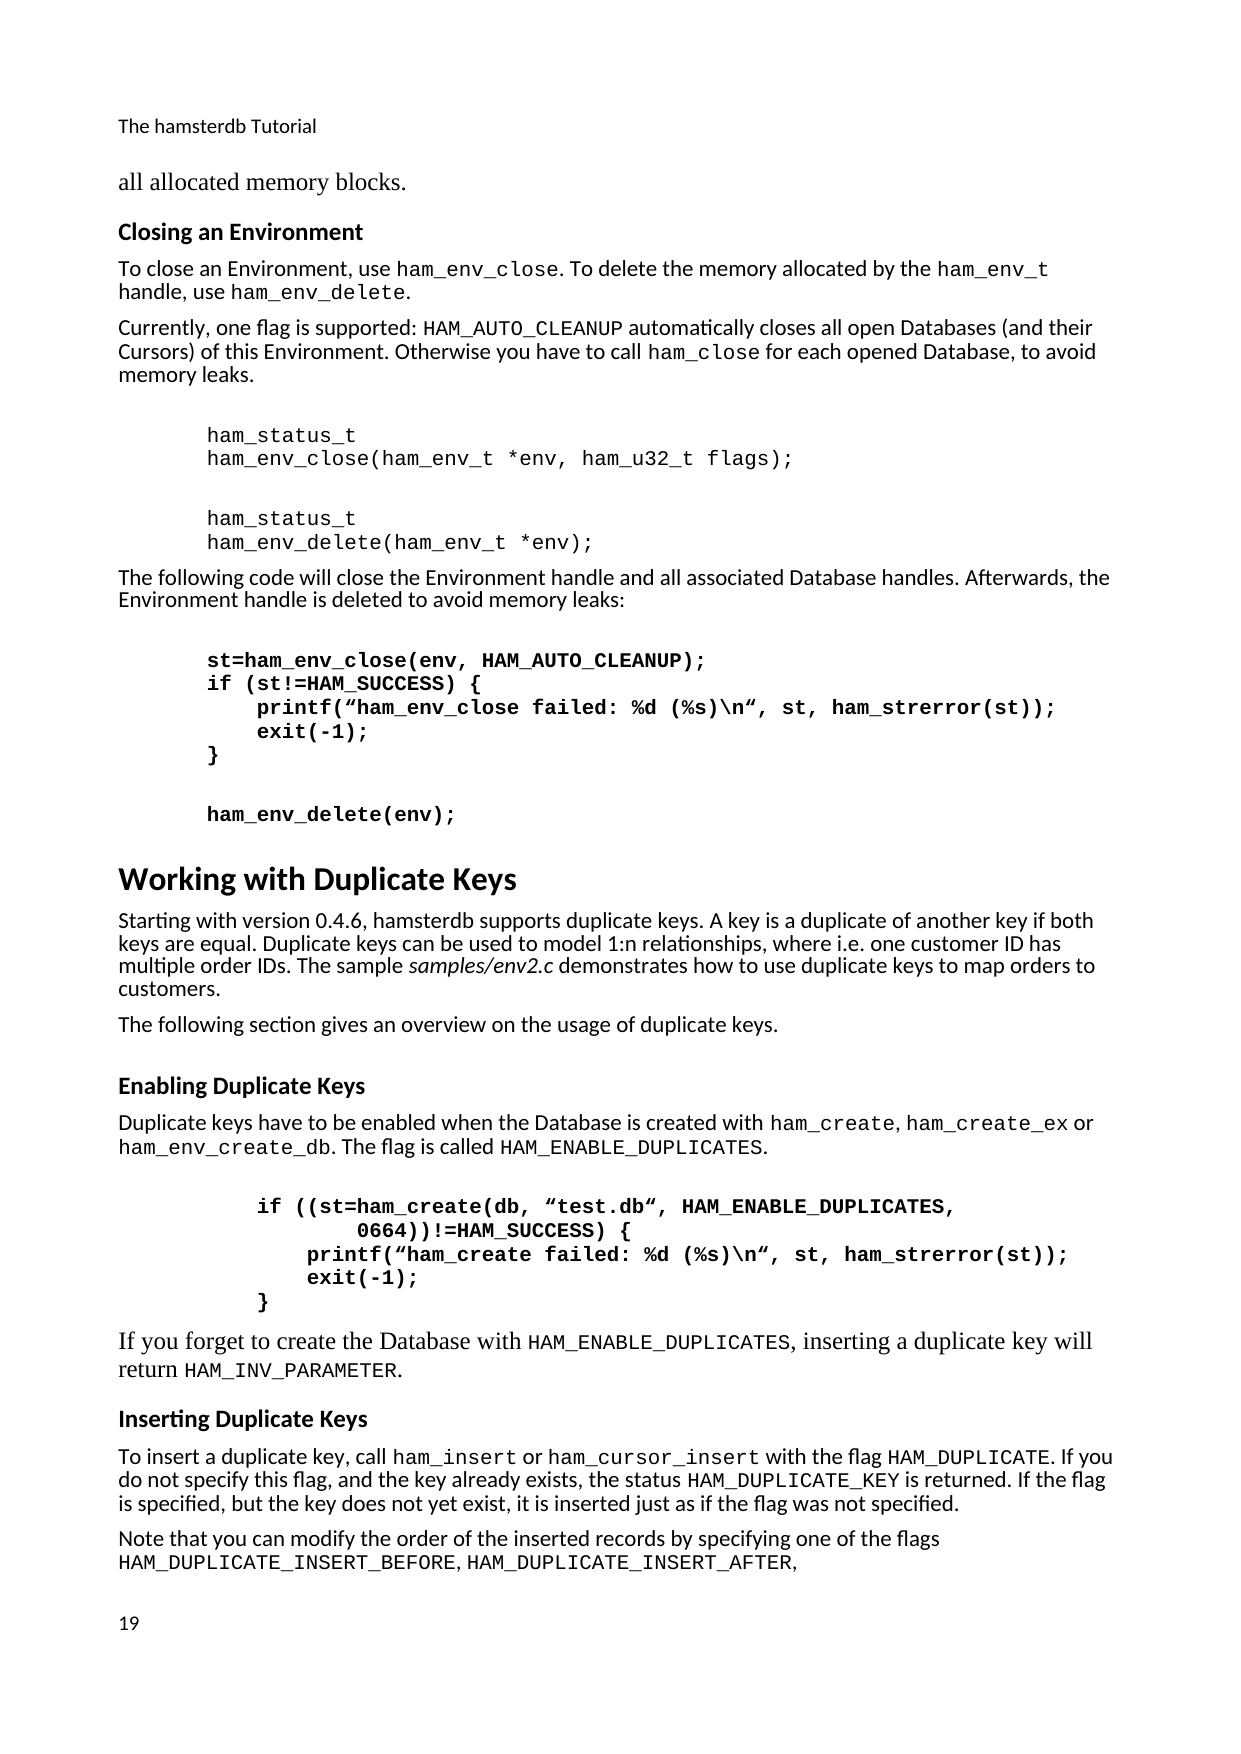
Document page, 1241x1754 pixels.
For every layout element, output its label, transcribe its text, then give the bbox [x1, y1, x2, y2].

text The following code will close the Environment handle and all associated Database handles. Afterwards, the Environment handle is deleted to avoid memory leaks: [118, 568, 1122, 614]
text If you forget to create the Database with HAM_ENABLE_DUPLICATES, inserting a duplicate key will return HAM_INV_PARAMETER. [118, 1327, 1122, 1384]
text Currently, one flag is supported: HAM_AUTO_CLEANUP automatically closes all open Databases (and their Cursors) of this Environment. Otherwise you have to call ham_close for each opened Database, to avoid memory leaks. [118, 318, 1122, 389]
text ham_env_delete(env); [207, 804, 1122, 828]
text Duplicate keys have to be enabled when the Database is created with ham_create, ham_create_ex or ham_env_create_db. The flag is called HAM_ENABLE_DUPLICATES. [118, 1113, 1122, 1160]
text ham_status_t ham_env_close(ham_env_t *env, ham_u32_t flags); [207, 425, 1122, 472]
subtitle Enabling Duplicate Keys [118, 1076, 1122, 1101]
text To insert a duplicate key, call ham_insert or ham_cursor_insert with the flag HAM_DUPLICATE. If you do not specify this flag, and the key already exists, the status HAM_DUPLICATE_KEY is returned. If the flag is specified, but the key does not yet exist, it is inserted just as if the flag was not specified. [118, 1447, 1122, 1517]
text The following section gives an overview on the usage of duplicate keys. [118, 1015, 1122, 1038]
text all allocated memory blocks. [118, 168, 1122, 196]
subtitle Closing an Environment [118, 221, 1122, 246]
text Starting with version 0.4.6, hamsterdb supports duplicate keys. A key is a duplicate of another key if both keys are equal. Duplicate keys can be used to model 1:n relationships, where i.e. one customer ID has multiple order IDs. The sample samples/env2.c demonstrates how to use duplicate keys to map orders to customers. [118, 911, 1122, 1003]
text st=ham_env_close(env, HAM_AUTO_CLEANUP); if (st!=HAM_SUCCESS) { printf(“ham_env_close failed: %d (%s)\n“, st, ham_strerror(st)); exit(-1); } [207, 650, 1122, 768]
subtitle Inserting Duplicate Keys [118, 1409, 1122, 1434]
text To close an Environment, use ham_env_close. To delete the memory allocated by the ham_env_t handle, use ham_env_delete. [118, 259, 1122, 306]
subtitle Working with Duplicate Keys [118, 865, 1122, 898]
text if ((st=ham_create(db, “test.db“, HAM_ENABLE_DUPLICATES, 0664))!=HAM_SUCCESS) { printf(“ham_create failed: %d (%s)\n“, st, ham_strerror(st)); exit(-1); } [207, 1196, 1122, 1315]
text ham_status_t ham_env_delete(ham_env_t *env); [207, 508, 1122, 555]
text Note that you can modify the order of the inserted records by specifying one of the flags HAM_DUPLICATE_INSERT_BEFORE, HAM_DUPLICATE_INSERT_AFTER, [118, 1529, 1122, 1576]
